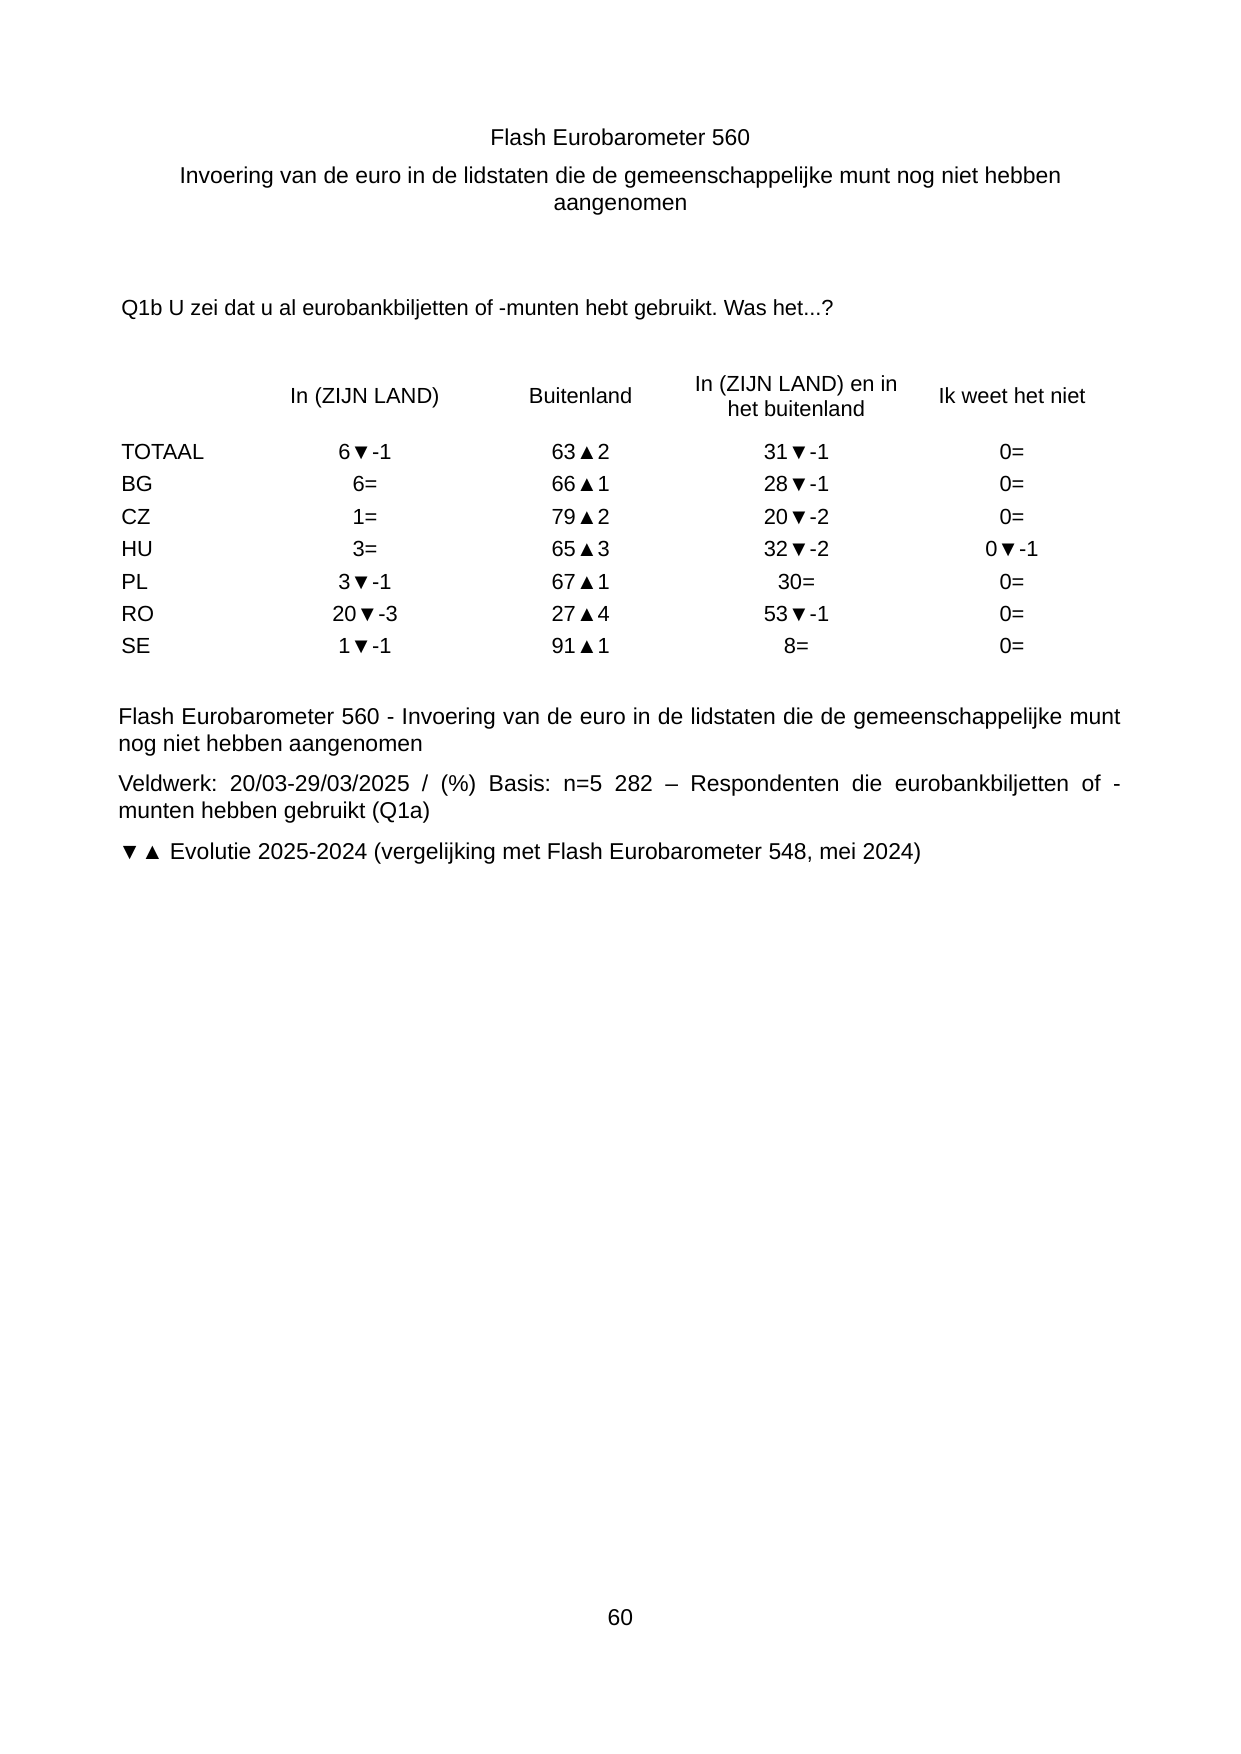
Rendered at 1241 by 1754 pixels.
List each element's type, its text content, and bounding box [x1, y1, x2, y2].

table_cell 66▲1 [473, 468, 688, 500]
table_cell 0▼-1 [904, 533, 1120, 565]
text ▼▲ Evolutie 2025-2024 (vergelijking met Flash Eurobarometer 548, mei 2024) [118, 838, 1122, 864]
table_cell 0= [904, 468, 1120, 500]
table_cell 8= [688, 630, 904, 662]
table_cell 65▲3 [473, 533, 688, 565]
table_cell 0= [904, 598, 1120, 630]
table_cell 3▼-1 [257, 565, 472, 597]
table_cell [118, 356, 257, 435]
table_cell In (ZIJN LAND) [257, 356, 472, 435]
table_cell 1= [257, 500, 472, 533]
table_cell 53▼-1 [688, 598, 904, 630]
table_cell 20▼-3 [257, 598, 472, 630]
text Veldwerk: 20/03-29/03/2025 / (%) Basis: n=5 282 – Respondenten die eurobankbiljetten of -munten hebben gebruikt (Q1a) [118, 770, 1122, 823]
table_cell CZ [118, 500, 257, 533]
table_cell [688, 324, 904, 356]
table_cell 31▼-1 [688, 435, 904, 468]
table_cell In (ZIJN LAND) en in het buitenland [688, 356, 904, 435]
table_cell 0= [904, 500, 1120, 533]
table_cell 6= [257, 468, 472, 500]
table_cell 0= [904, 630, 1120, 662]
table_cell 32▼-2 [688, 533, 904, 565]
table_cell 3= [257, 533, 472, 565]
table_cell [257, 324, 472, 356]
table_cell BG [118, 468, 257, 500]
table_cell 20▼-2 [688, 500, 904, 533]
table_cell Buitenland [473, 356, 688, 435]
table_cell HU [118, 533, 257, 565]
table_cell 1▼-1 [257, 630, 472, 662]
table_cell [904, 324, 1120, 356]
table_cell 63▲2 [473, 435, 688, 468]
table_header Q1b U zei dat u al eurobankbiljetten of -munten hebt gebruikt. Was het...? [118, 291, 1120, 324]
table_cell RO [118, 598, 257, 630]
table_cell 0= [904, 435, 1120, 468]
text Flash Eurobarometer 560 - Invoering van de euro in de lidstaten die de gemeenschappelijke munt nog niet hebben aangenomen [118, 703, 1122, 756]
table_cell 67▲1 [473, 565, 688, 597]
table_cell 6▼-1 [257, 435, 472, 468]
table_cell 30= [688, 565, 904, 597]
table_cell [118, 324, 257, 356]
table_cell [473, 324, 688, 356]
table_cell TOTAAL [118, 435, 257, 468]
table_cell Ik weet het niet [904, 356, 1120, 435]
table_cell SE [118, 630, 257, 662]
table_cell 28▼-1 [688, 468, 904, 500]
table_cell 91▲1 [473, 630, 688, 662]
table_cell 79▲2 [473, 500, 688, 533]
table_cell 0= [904, 565, 1120, 597]
table_cell PL [118, 565, 257, 597]
table_cell 27▲4 [473, 598, 688, 630]
